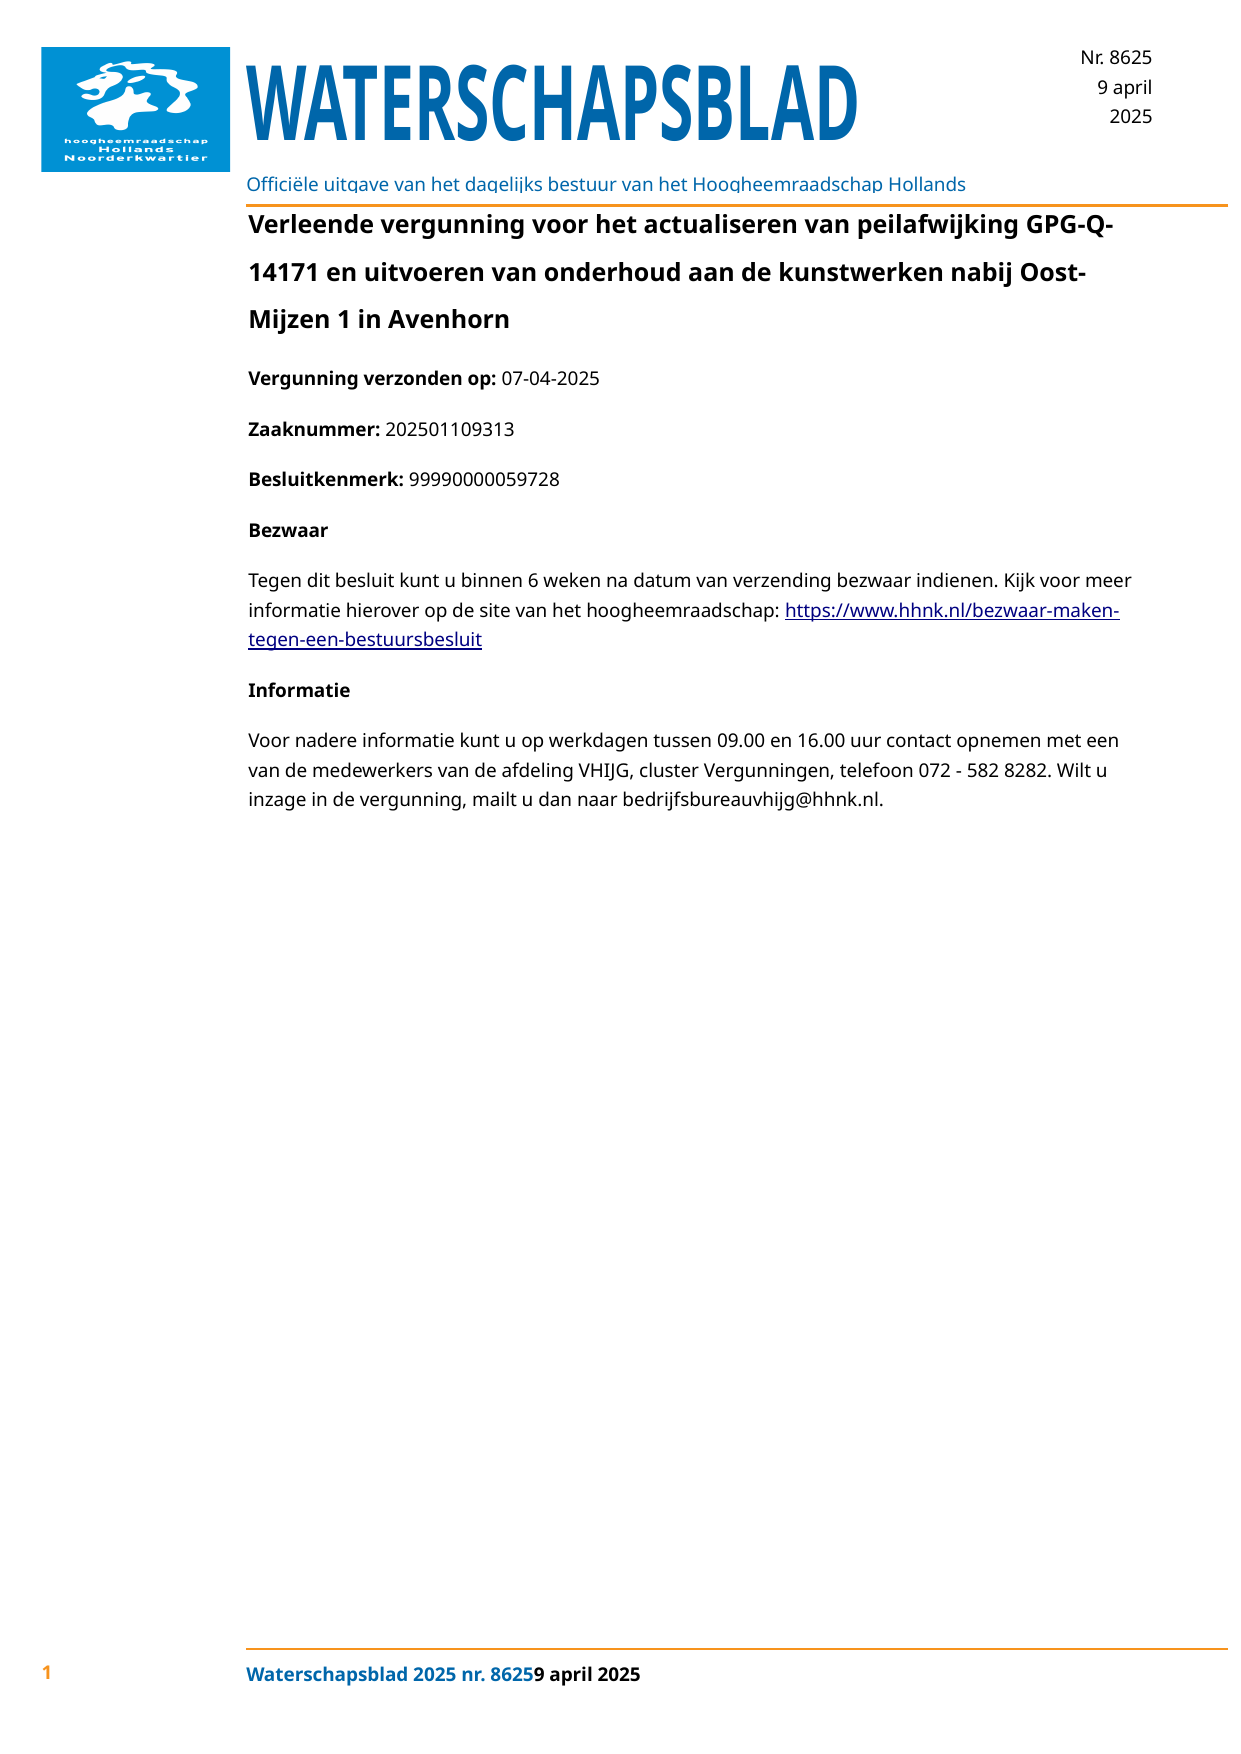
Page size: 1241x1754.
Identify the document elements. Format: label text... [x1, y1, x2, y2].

text Tegen dit besluit kunt u binnen 6 weken na datum van verzending bezwaar indienen. Kijk voor meer informatie hierover op de site van het hoogheemraadschap: https://www.hhnk.nl/bezwaar-maken-tegen-een-bestuursbesluit [248, 567, 1152, 652]
text Voor nadere informatie kunt u op werkdagen tussen 09.00 en 16.00 uur contact opnemen met een van de medewerkers van de afdeling VHIJG, cluster Vergunningen, telefoon 072 - 582 8282. Wilt u inzage in de vergunning, mailt u dan naar bedrijfsbureauvhijg@hhnk.nl. [248, 727, 1152, 812]
text Zaaknummer: 202501109313 [248, 416, 1152, 442]
picture [88, 87, 157, 130]
picture [78, 64, 122, 99]
picture [118, 62, 197, 112]
picture [129, 76, 144, 82]
text Verleende vergunning voor het actualiseren van peilafwijking GPG-Q-14171 en uitvoeren van onderhoud aan de kunstwerken nabij Oost-Mijzen 1 in Avenhorn [248, 207, 1152, 336]
text Bezwaar [248, 517, 1152, 542]
text Vergunning verzonden op: 07-04-2025 [248, 366, 1152, 391]
text Informatie [248, 677, 1152, 702]
text Besluitkenmerk: 99990000059728 [248, 466, 1152, 492]
